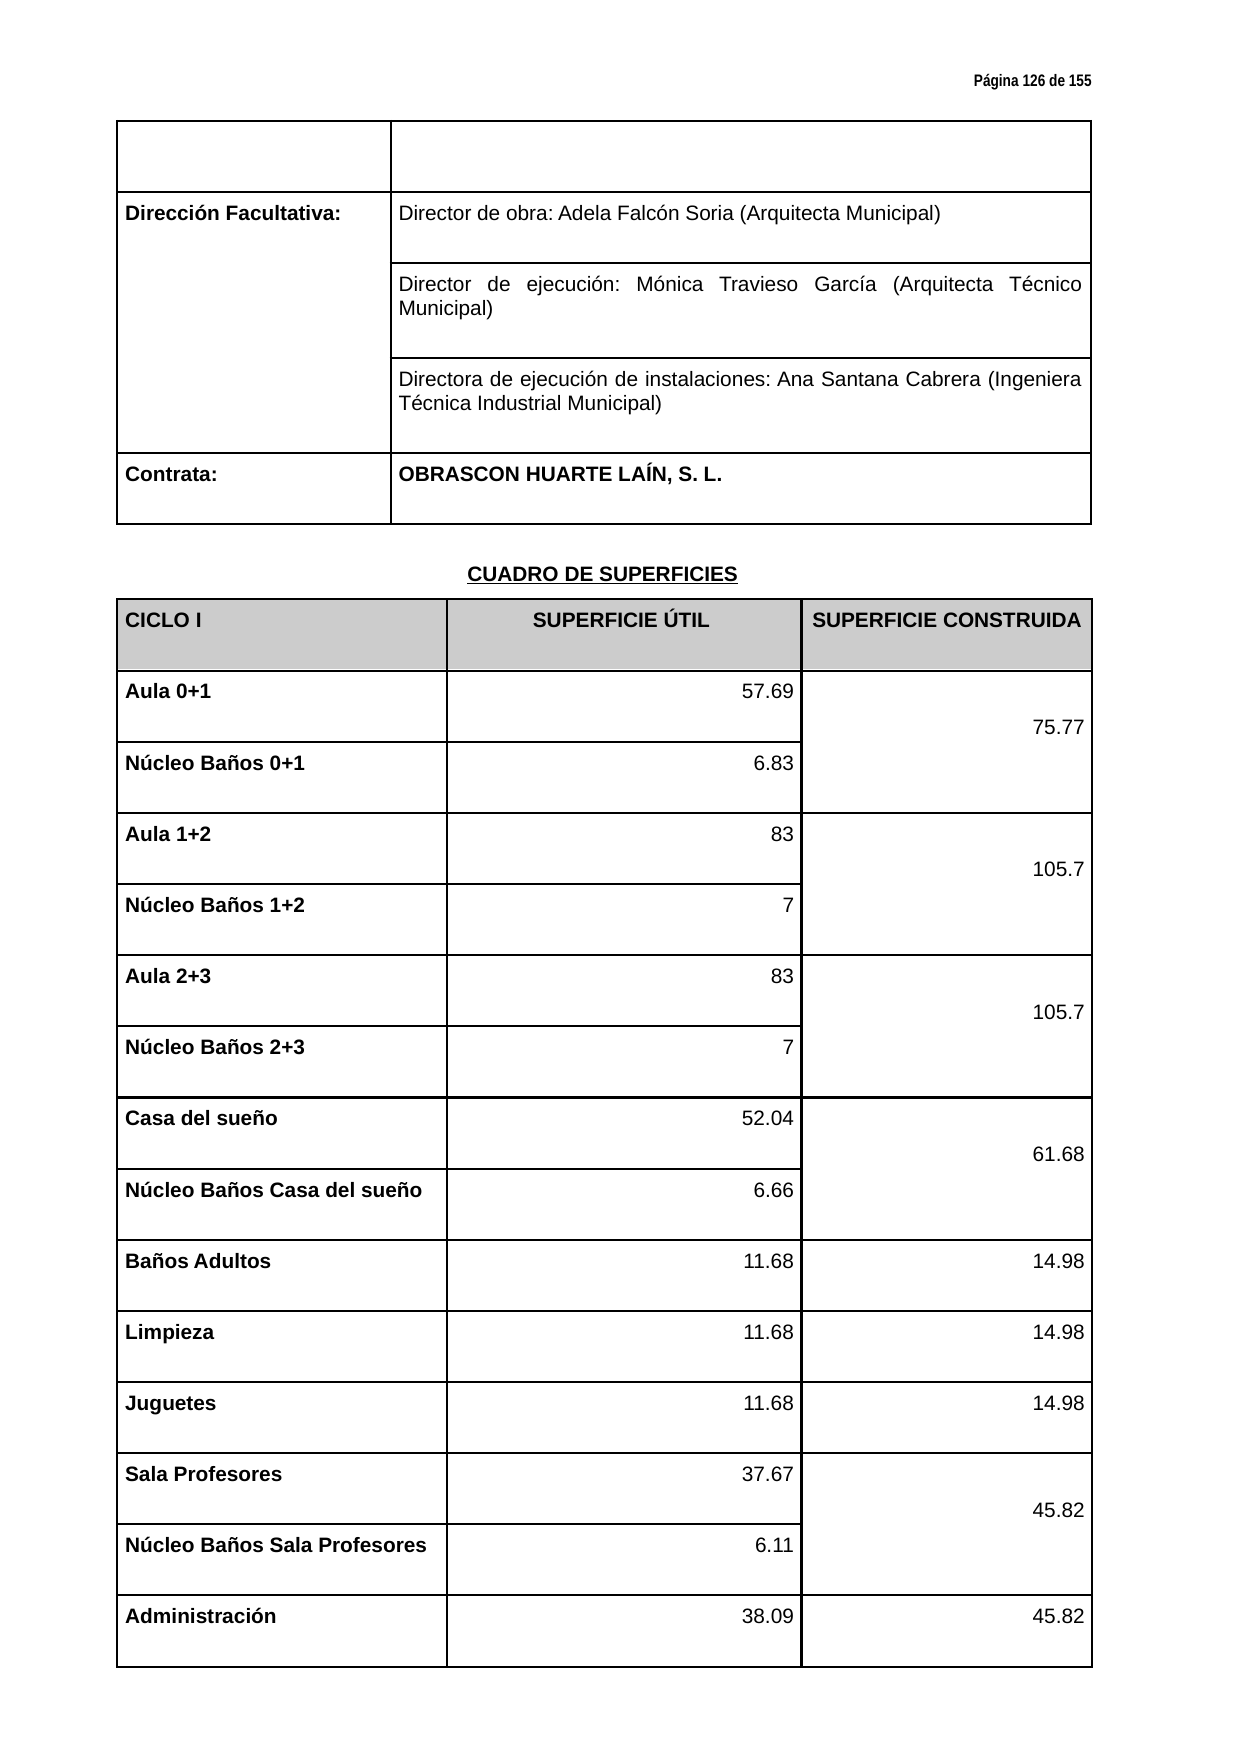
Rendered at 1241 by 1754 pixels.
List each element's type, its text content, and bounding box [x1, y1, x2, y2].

table_cell 14,98 [803, 1241, 1091, 1310]
table_cell 14,98 [803, 1383, 1091, 1452]
table_cell 11,68 [448, 1312, 800, 1381]
table_cell 83,00 [448, 956, 800, 1025]
table_cell Aula 2+3 [118, 956, 446, 1025]
table_cell Núcleo Baños Sala Profesores [118, 1525, 446, 1594]
table_cell 11,68 [448, 1383, 800, 1452]
table_cell Aula 0+1 [118, 672, 446, 741]
table_cell [118, 122, 390, 191]
table_cell 14,98 [803, 1312, 1091, 1381]
table_cell 38,09 [448, 1596, 800, 1666]
table_cell Núcleo Baños Casa del sueño [118, 1170, 446, 1239]
table_cell [392, 122, 1090, 191]
table_cell Núcleo Baños 0+1 [118, 743, 446, 812]
table_header CICLO I [118, 600, 446, 669]
table_cell Limpieza [118, 1312, 446, 1381]
table_cell 105,70 [803, 956, 1091, 1096]
table_cell 83,00 [448, 814, 800, 883]
table_cell Casa del sueño [118, 1099, 446, 1167]
table_cell Aula 1+2 [118, 814, 446, 883]
table_cell Juguetes [118, 1383, 446, 1452]
table_cell 6,11 [448, 1525, 800, 1594]
table_cell 6,66 [448, 1170, 800, 1239]
table_cell Baños Adultos [118, 1241, 446, 1310]
table_cell 61,68 [803, 1099, 1091, 1239]
table_cell Directora de ejecución de instalaciones: Ana Santana Cabrera (Ingeniera Técnica Industrial Municipal) [392, 359, 1090, 452]
table_cell 105,70 [803, 814, 1091, 954]
table_cell Contrata: [118, 454, 390, 523]
table_cell Director de ejecución: Mónica Travieso García (Arquitecta Técnico Municipal) [392, 264, 1090, 357]
table_cell 37,67 [448, 1454, 800, 1523]
table_cell 45,82 [803, 1454, 1091, 1594]
table_cell Núcleo Baños 2+3 [118, 1027, 446, 1096]
table_cell Dirección Facultativa: [118, 193, 390, 452]
table_cell Administración [118, 1596, 446, 1666]
text CUADRO DE SUPERFICIES [118, 562, 1092, 586]
table_cell Director de obra: Adela Falcón Soria (Arquitecta Municipal) [392, 193, 1090, 262]
table_cell 45,82 [803, 1596, 1091, 1666]
table_cell 57,69 [448, 672, 800, 741]
table_header SUPERFICIE CONSTRUIDA [803, 600, 1091, 669]
table_cell 7,00 [448, 885, 800, 954]
table_cell 6,83 [448, 743, 800, 812]
table_cell 7,00 [448, 1027, 800, 1096]
table_cell 52,04 [448, 1099, 800, 1167]
table_cell 75,77 [803, 672, 1091, 812]
table_cell Sala Profesores [118, 1454, 446, 1523]
table_header SUPERFICIE ÚTIL [448, 600, 800, 669]
table_cell Núcleo Baños 1+2 [118, 885, 446, 954]
table_cell OBRASCON HUARTE LAÍN, S. L. [392, 454, 1090, 523]
table_cell 11,68 [448, 1241, 800, 1310]
